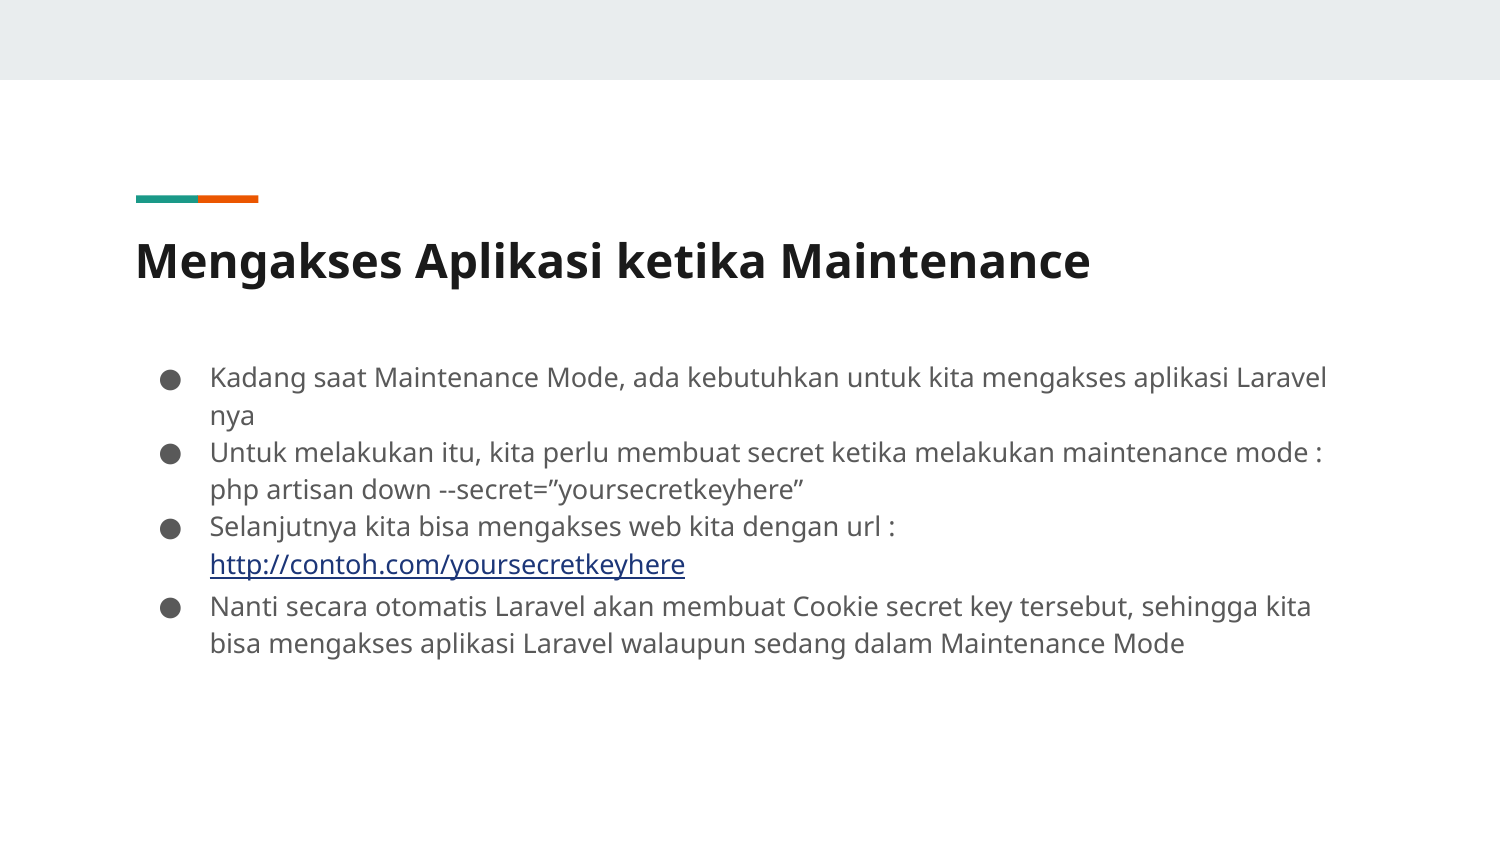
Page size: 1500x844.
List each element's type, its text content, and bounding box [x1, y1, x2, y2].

title Mengakses Aplikasi ketika Maintenance [119, 216, 1381, 305]
list Kadang saat Maintenance Mode, ada kebutuhkan untuk kita mengakses aplikasi Laravel nya Untuk melakukan itu, kita perlu membuat secret ketika melakukan maintenance mode : php artisan down --secret=”yoursecretkeyhere” Selanjutnya kita bisa mengakses web kita dengan url : http://contoh.com/yoursecretkeyhere Nanti secara otomatis Laravel akan membuat Cookie secret key tersebut, sehingga kita bisa mengakses aplikasi Laravel walaupun sedang dalam Maintenance Mode [119, 341, 1381, 712]
